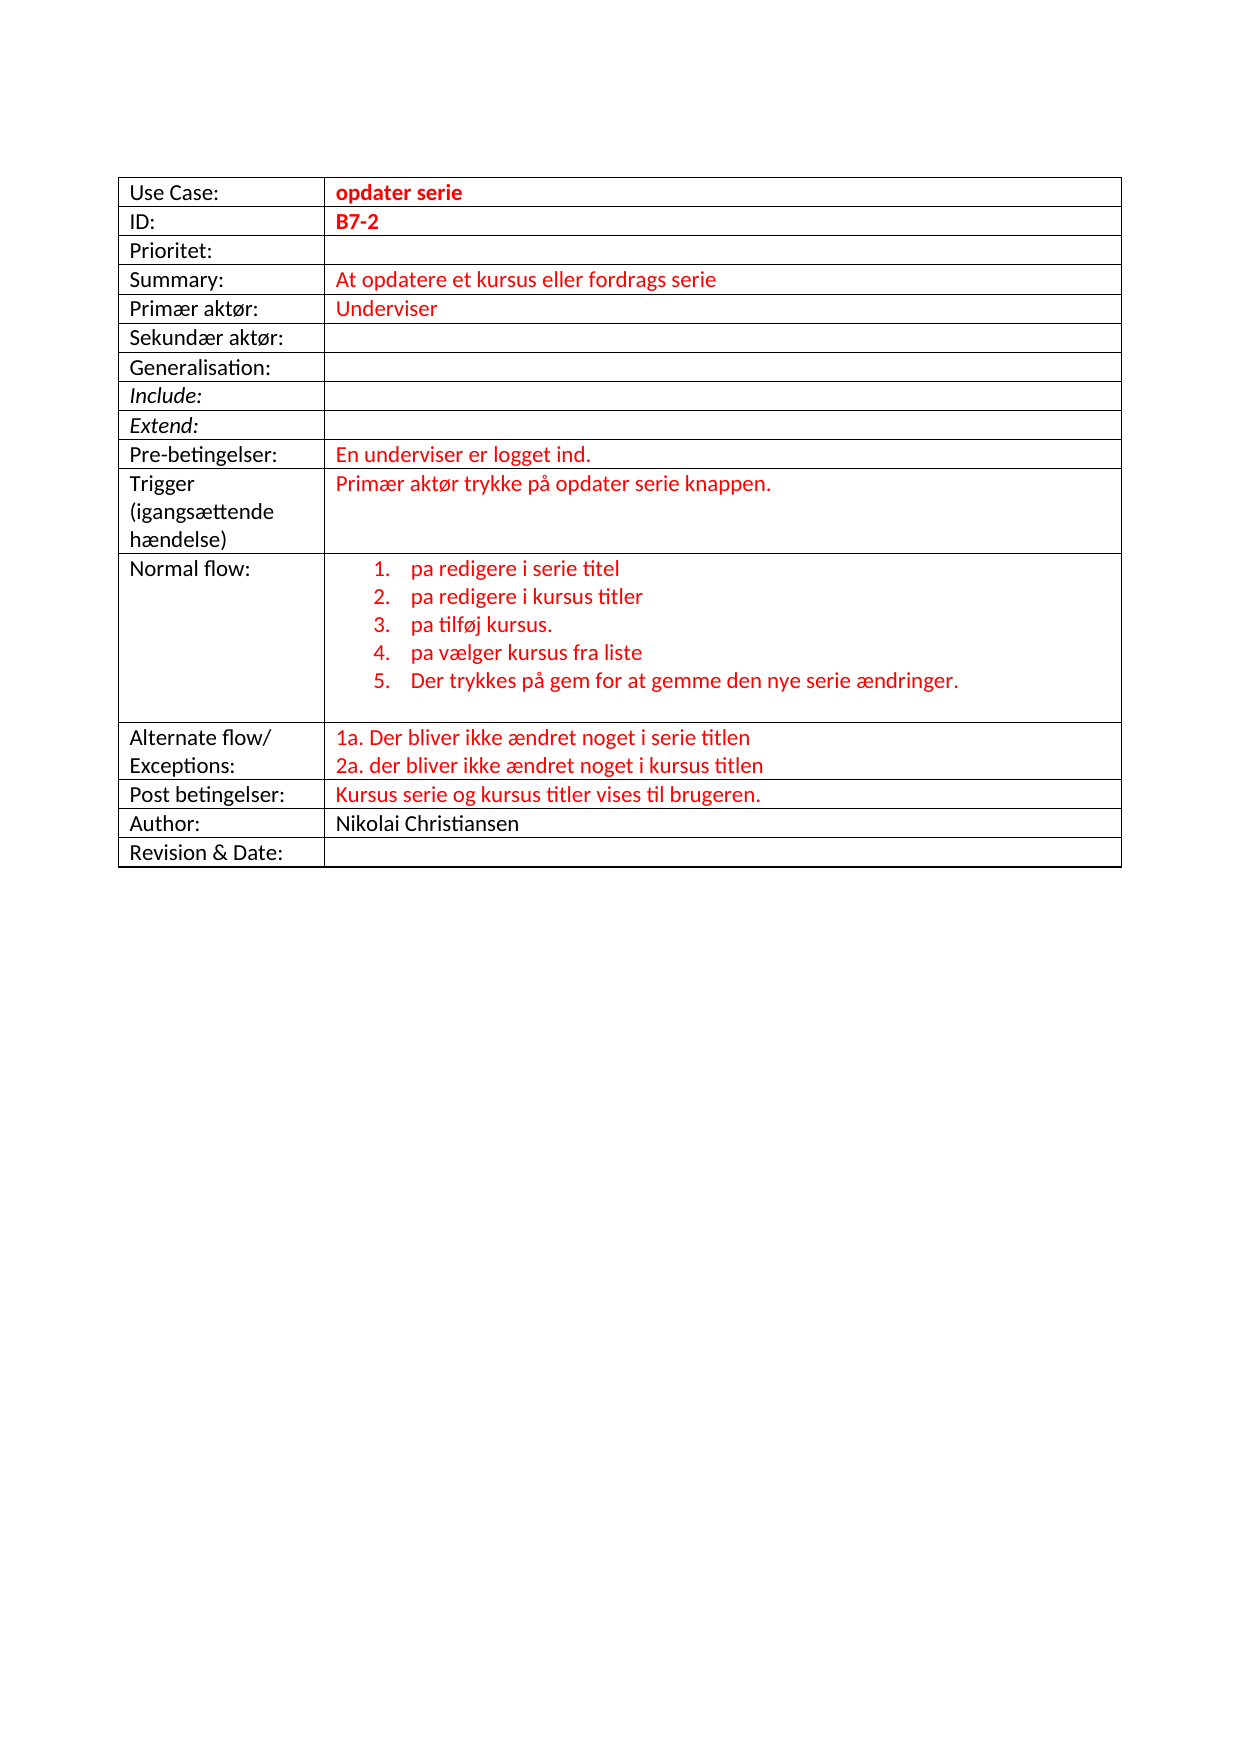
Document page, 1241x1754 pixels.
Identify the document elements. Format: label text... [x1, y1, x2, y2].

table_cell Pre-betingelser: [119, 440, 324, 468]
table_cell Sekundær aktør: [119, 324, 324, 352]
table_cell [325, 236, 1121, 264]
table_cell Primær aktør trykke på opdater serie knappen. [325, 469, 1121, 553]
table_cell Nikolai Christiansen [325, 809, 1121, 837]
table_cell Extend: [119, 411, 324, 439]
table_cell Prioritet: [119, 236, 324, 264]
table_cell [325, 411, 1121, 439]
table_cell [325, 353, 1121, 381]
table_cell 1a. Der bliver ikke ændret noget i serie titlen 2a. der bliver ikke ændret noget i kursus titlen [325, 723, 1121, 779]
table_cell Primær aktør: [119, 295, 324, 322]
table_cell Post betingelser: [119, 780, 324, 808]
table_cell Normal flow: [119, 554, 324, 722]
table_header opdater serie [325, 178, 1121, 206]
table_cell Revision & Date: [119, 838, 324, 866]
table_cell Underviser [325, 295, 1121, 322]
table_cell Include: [119, 382, 324, 410]
table_cell Alternate flow/ Exceptions: [119, 723, 324, 779]
table_cell B7-2 [325, 207, 1121, 235]
table_cell ID: [119, 207, 324, 235]
table_cell [325, 838, 1121, 866]
table_cell En underviser er logget ind. [325, 440, 1121, 468]
table_cell pa redigere i serie titel pa redigere i kursus titler pa tilføj kursus. pa vælger kursus fra liste Der trykkes på gem for at gemme den nye serie ændringer. [325, 554, 1121, 722]
table_cell Author: [119, 809, 324, 837]
table_cell Trigger (igangsættende hændelse) [119, 469, 324, 553]
table_cell Kursus serie og kursus titler vises til brugeren. [325, 780, 1121, 808]
table_header Use Case: [119, 178, 324, 206]
table_cell Summary: [119, 265, 324, 293]
table_cell At opdatere et kursus eller fordrags serie [325, 265, 1121, 293]
table_cell Generalisation: [119, 353, 324, 381]
table_cell [325, 382, 1121, 410]
table_cell [325, 324, 1121, 352]
